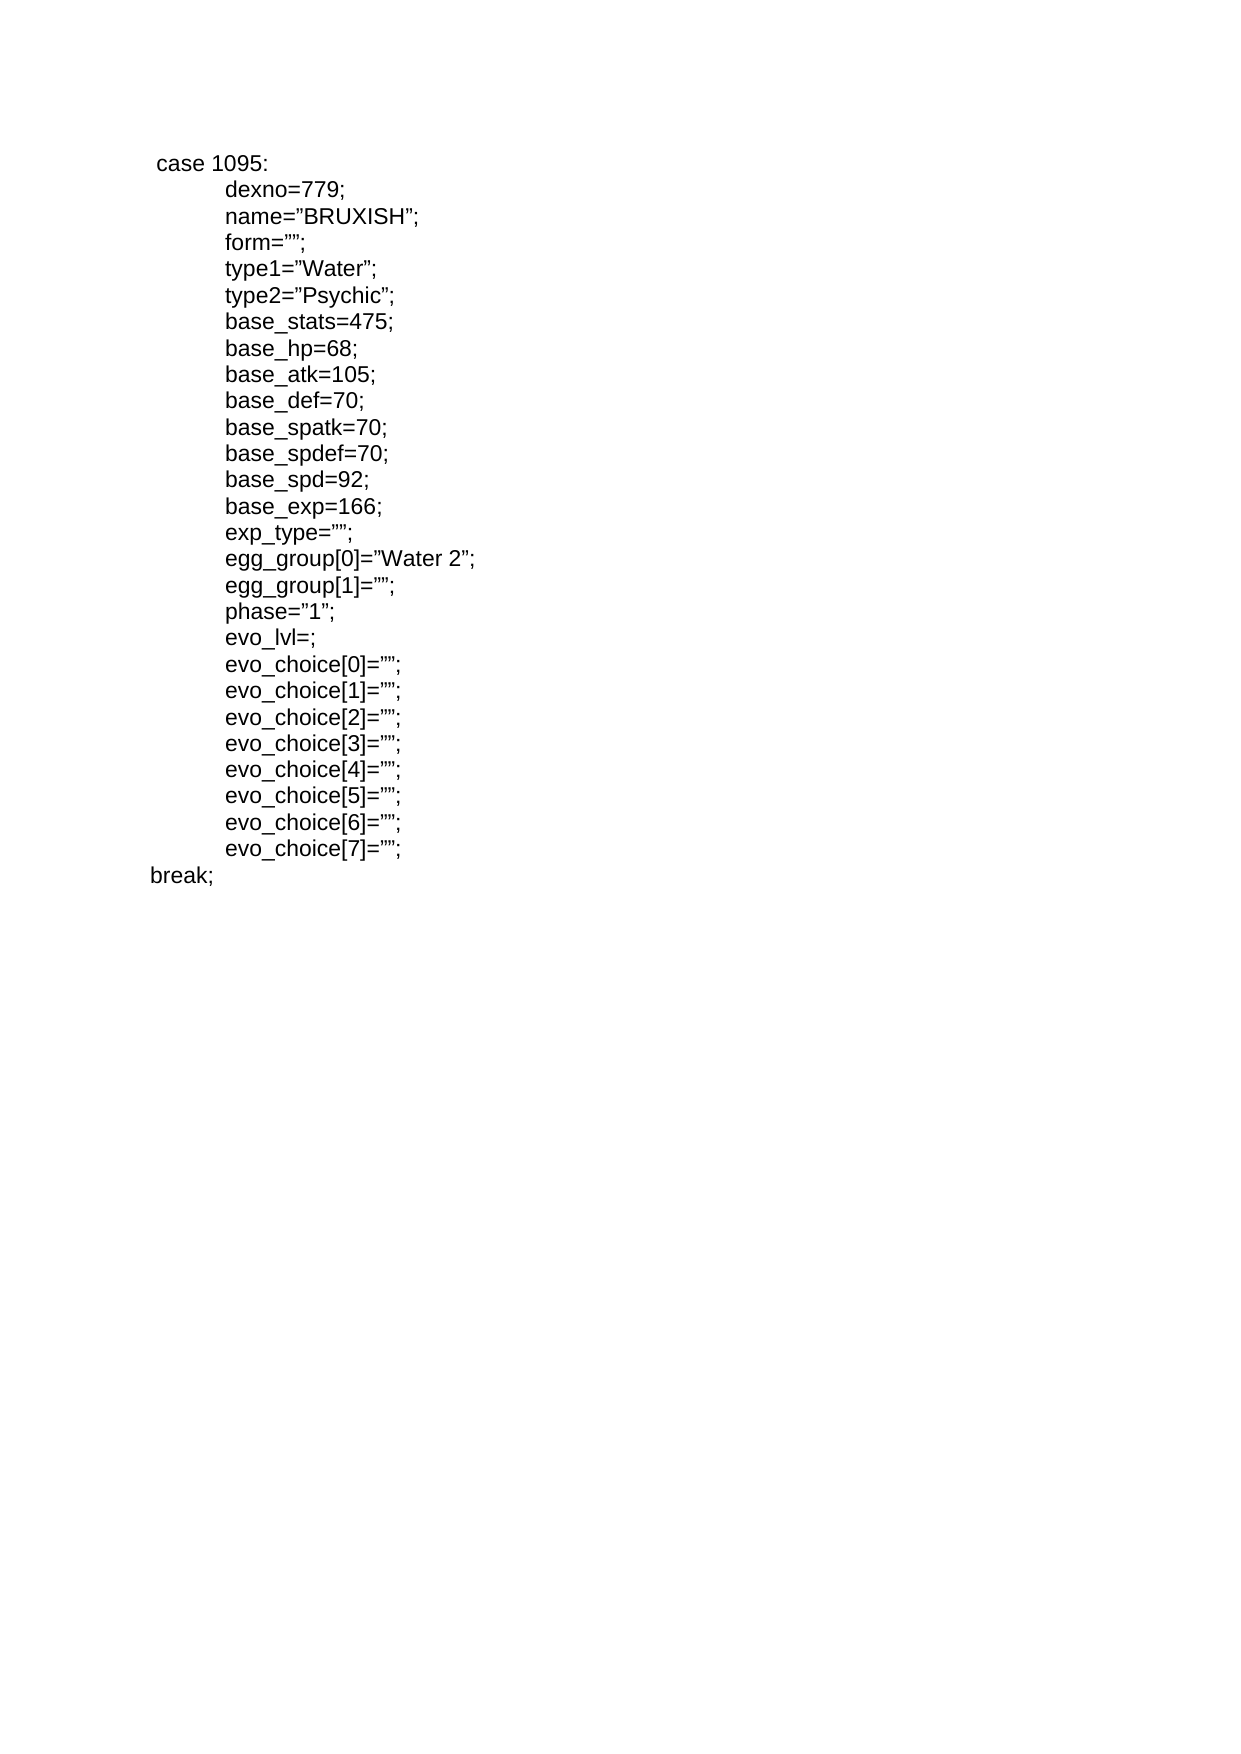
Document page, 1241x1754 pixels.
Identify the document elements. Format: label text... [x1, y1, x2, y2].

text base_stats=475; [150, 308, 1090, 334]
text name=”BRUXISH”; [150, 203, 1090, 229]
text exp_type=””; [150, 519, 1090, 545]
text form=””; [150, 229, 1090, 255]
text phase=”1”; [150, 598, 1090, 624]
text evo_choice[6]=””; [150, 809, 1090, 835]
text evo_choice[2]=””; [150, 703, 1090, 730]
text base_spd=92; [150, 466, 1090, 493]
text evo_choice[4]=””; [150, 756, 1090, 782]
text evo_choice[5]=””; [150, 782, 1090, 809]
text base_spdef=70; [150, 440, 1090, 466]
text type1=”Water”; [150, 255, 1090, 282]
text evo_choice[1]=””; [150, 677, 1090, 703]
text egg_group[0]=”Water 2”; [150, 545, 1090, 572]
text base_exp=166; [150, 493, 1090, 519]
text dexno=779; [150, 176, 1090, 203]
text evo_choice[0]=””; [150, 651, 1090, 677]
text evo_lvl=; [150, 624, 1090, 651]
text base_spatk=70; [150, 413, 1090, 440]
text evo_choice[7]=””; [150, 835, 1090, 862]
text break; [150, 862, 1090, 888]
text base_hp=68; [150, 334, 1090, 361]
text base_def=70; [150, 387, 1090, 413]
text base_atk=105; [150, 361, 1090, 387]
text egg_group[1]=””; [150, 572, 1090, 598]
text evo_choice[3]=””; [150, 730, 1090, 756]
text case 1095: [150, 150, 1090, 176]
text type2=”Psychic”; [150, 282, 1090, 308]
